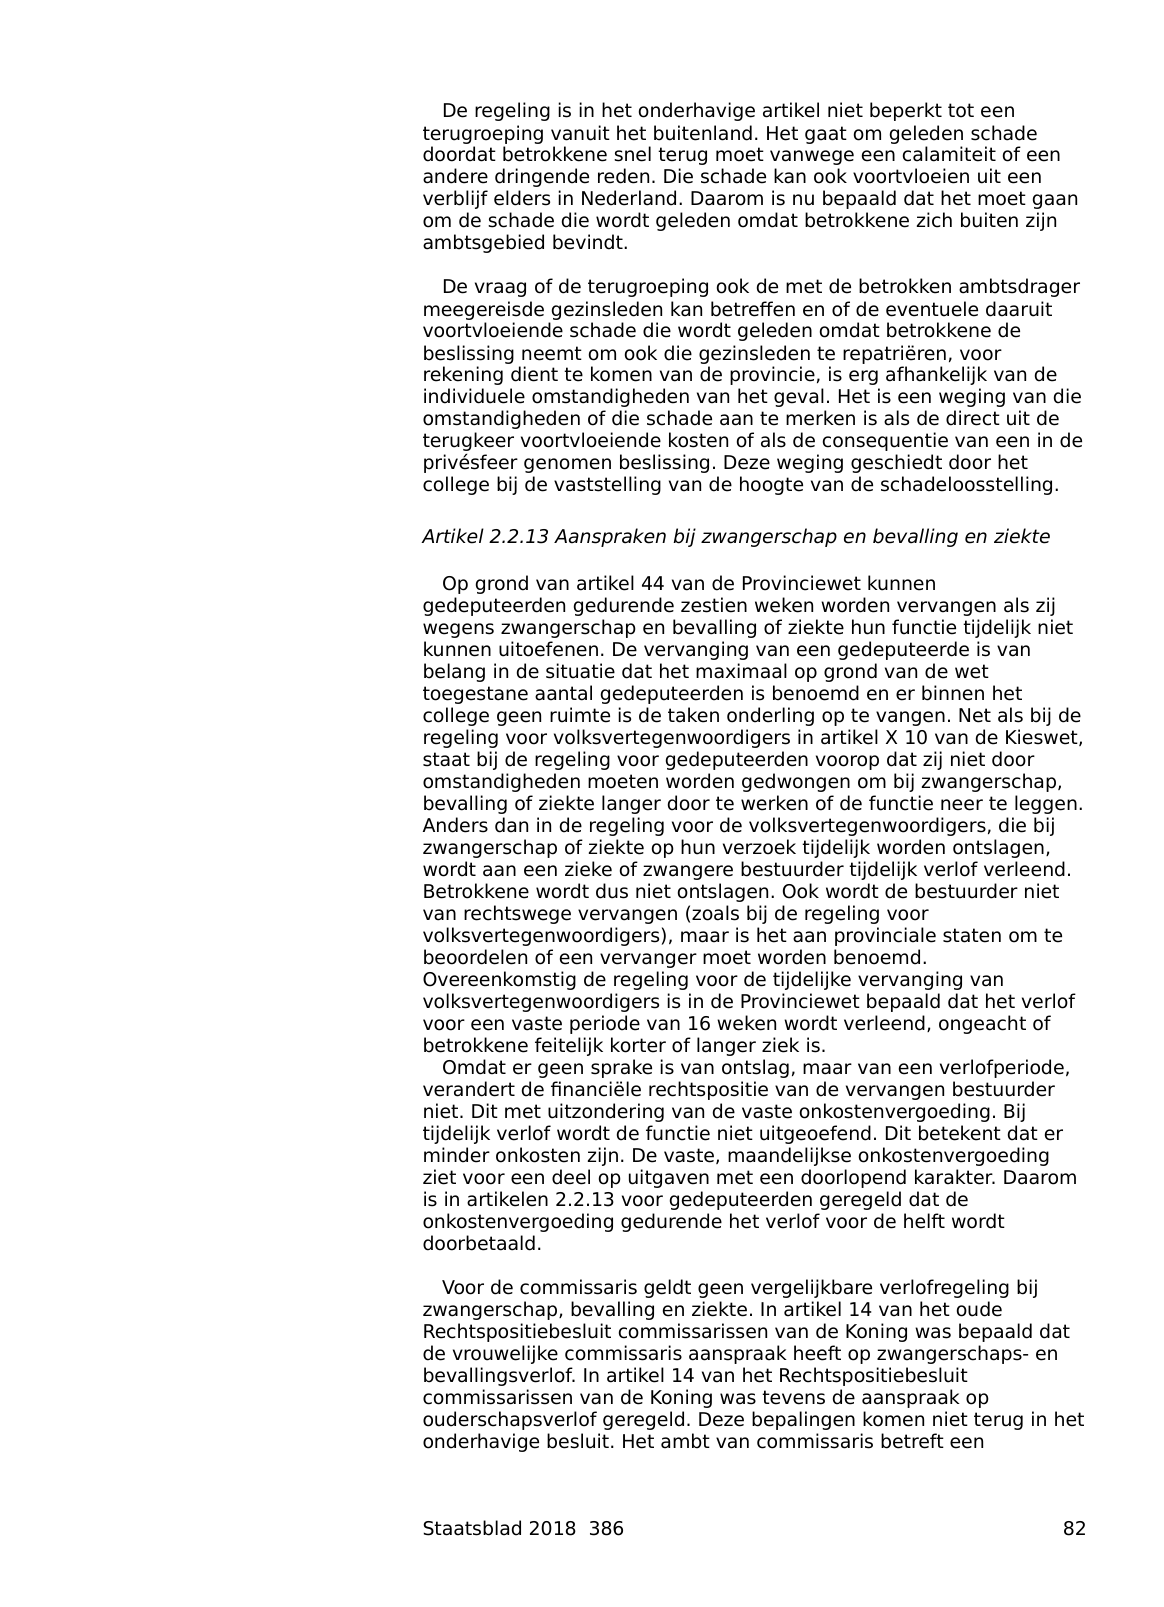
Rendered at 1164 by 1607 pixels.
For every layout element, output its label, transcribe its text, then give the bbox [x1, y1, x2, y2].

subtitle Artikel 2.2.13 Aanspraken bij zwangerschap en bevalling en ziekte [422, 526, 1087, 548]
text De vraag of de terugroeping ook de met de betrokken ambtsdrager meegereisde gezinsleden kan betreffen en of de eventuele daaruit voortvloeiende schade die wordt geleden omdat betrokkene de beslissing neemt om ook die gezinsleden te repatriëren, voor rekening dient te komen van de provincie, is erg afhankelijk van de individuele omstandigheden van het geval. Het is een weging van die omstandigheden of die schade aan te merken is als de direct uit de terugkeer voortvloeiende kosten of als de consequentie van een in de privésfeer genomen beslissing. Deze weging geschiedt door het college bij de vaststelling van de hoogte van de schadeloosstelling. [422, 276, 1087, 496]
text Voor de commissaris geldt geen vergelijkbare verlofregeling bij zwangerschap, bevalling en ziekte. In artikel 14 van het oude Rechtspositiebesluit commissarissen van de Koning was bepaald dat de vrouwelijke commissaris aanspraak heeft op zwangerschaps- en bevallingsverlof. In artikel 14 van het Rechtspositiebesluit commissarissen van de Koning was tevens de aanspraak op ouderschapsverlof geregeld. Deze bepalingen komen niet terug in het onderhavige besluit. Het ambt van commissaris betreft een [422, 1277, 1087, 1453]
text De regeling is in het onderhavige artikel niet beperkt tot een terugroeping vanuit het buitenland. Het gaat om geleden schade doordat betrokkene snel terug moet vanwege een calamiteit of een andere dringende reden. Die schade kan ook voortvloeien uit een verblijf elders in Nederland. Daarom is nu bepaald dat het moet gaan om de schade die wordt geleden omdat betrokkene zich buiten zijn ambtsgebied bevindt. [422, 100, 1087, 254]
text Op grond van artikel 44 van de Provinciewet kunnen gedeputeerden gedurende zestien weken worden vervangen als zij wegens zwangerschap en bevalling of ziekte hun functie tijdelijk niet kunnen uitoefenen. De vervanging van een gedeputeerde is van belang in de situatie dat het maximaal op grond van de wet toegestane aantal gedeputeerden is benoemd en er binnen het college geen ruimte is de taken onderling op te vangen. Net als bij de regeling voor volksvertegenwoordigers in artikel X 10 van de Kieswet, staat bij de regeling voor gedeputeerden voorop dat zij niet door omstandigheden moeten worden gedwongen om bij zwangerschap, bevalling of ziekte langer door te werken of de functie neer te leggen. Anders dan in de regeling voor de volksvertegenwoordigers, die bij zwangerschap of ziekte op hun verzoek tijdelijk worden ontslagen, wordt aan een zieke of zwangere bestuurder tijdelijk verlof verleend. Betrokkene wordt dus niet ontslagen. Ook wordt de bestuurder niet van rechtswege vervangen (zoals bij de regeling voor volksvertegenwoordigers), maar is het aan provinciale staten om te beoordelen of een vervanger moet worden benoemd. Overeenkomstig de regeling voor de tijdelijke vervanging van volksvertegenwoordigers is in de Provinciewet bepaald dat het verlof voor een vaste periode van 16 weken wordt verleend, ongeacht of betrokkene feitelijk korter of langer ziek is. [422, 573, 1087, 1057]
text Omdat er geen sprake is van ontslag, maar van een verlofperiode, verandert de financiële rechtspositie van de vervangen bestuurder niet. Dit met uitzondering van de vaste onkostenvergoeding. Bij tijdelijk verlof wordt de functie niet uitgeoefend. Dit betekent dat er minder onkosten zijn. De vaste, maandelijkse onkostenvergoeding ziet voor een deel op uitgaven met een doorlopend karakter. Daarom is in artikelen 2.2.13 voor gedeputeerden geregeld dat de onkostenvergoeding gedurende het verlof voor de helft wordt doorbetaald. [422, 1057, 1087, 1254]
